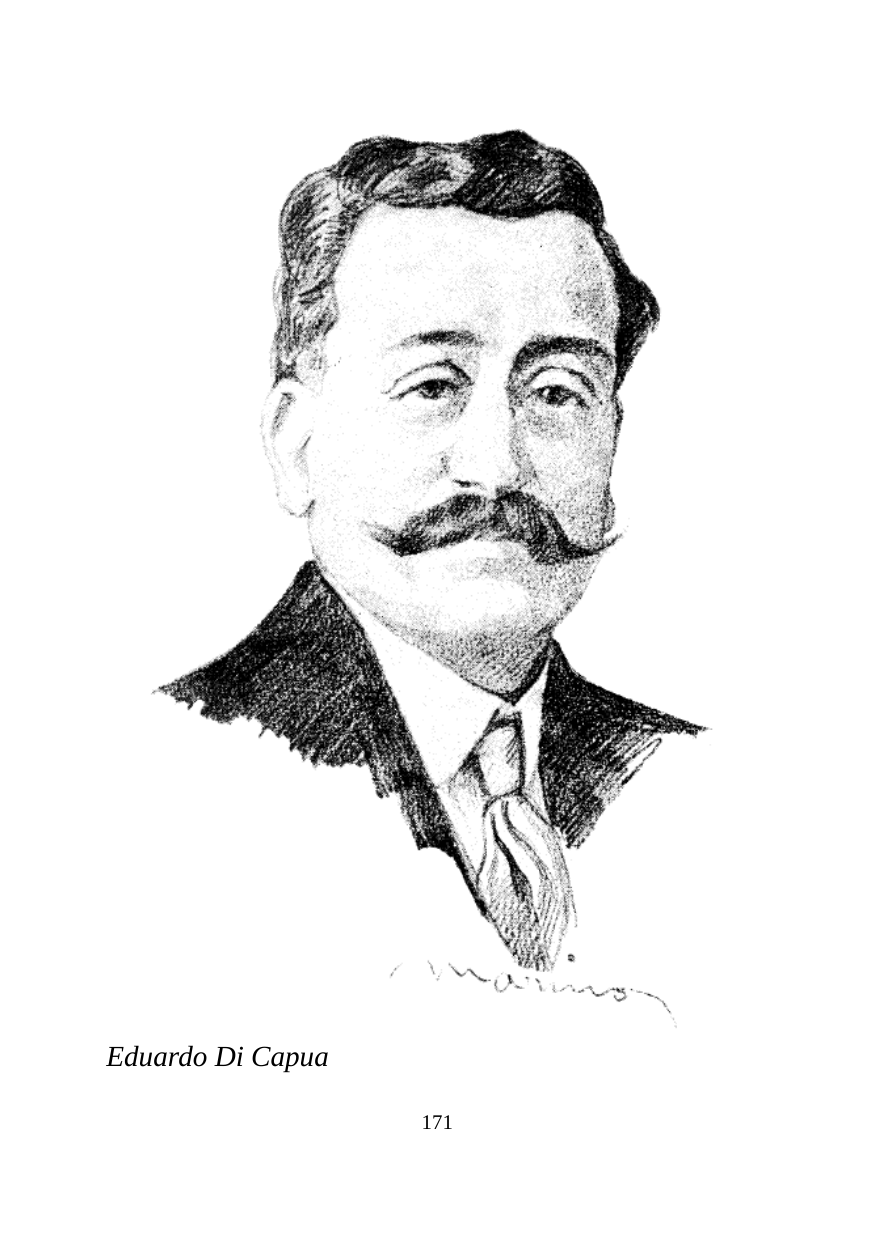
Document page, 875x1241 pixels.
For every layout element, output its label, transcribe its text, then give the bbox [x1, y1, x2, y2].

picture [138, 106, 736, 1040]
table_header Eduardo Di Capua [106, 106, 768, 1073]
